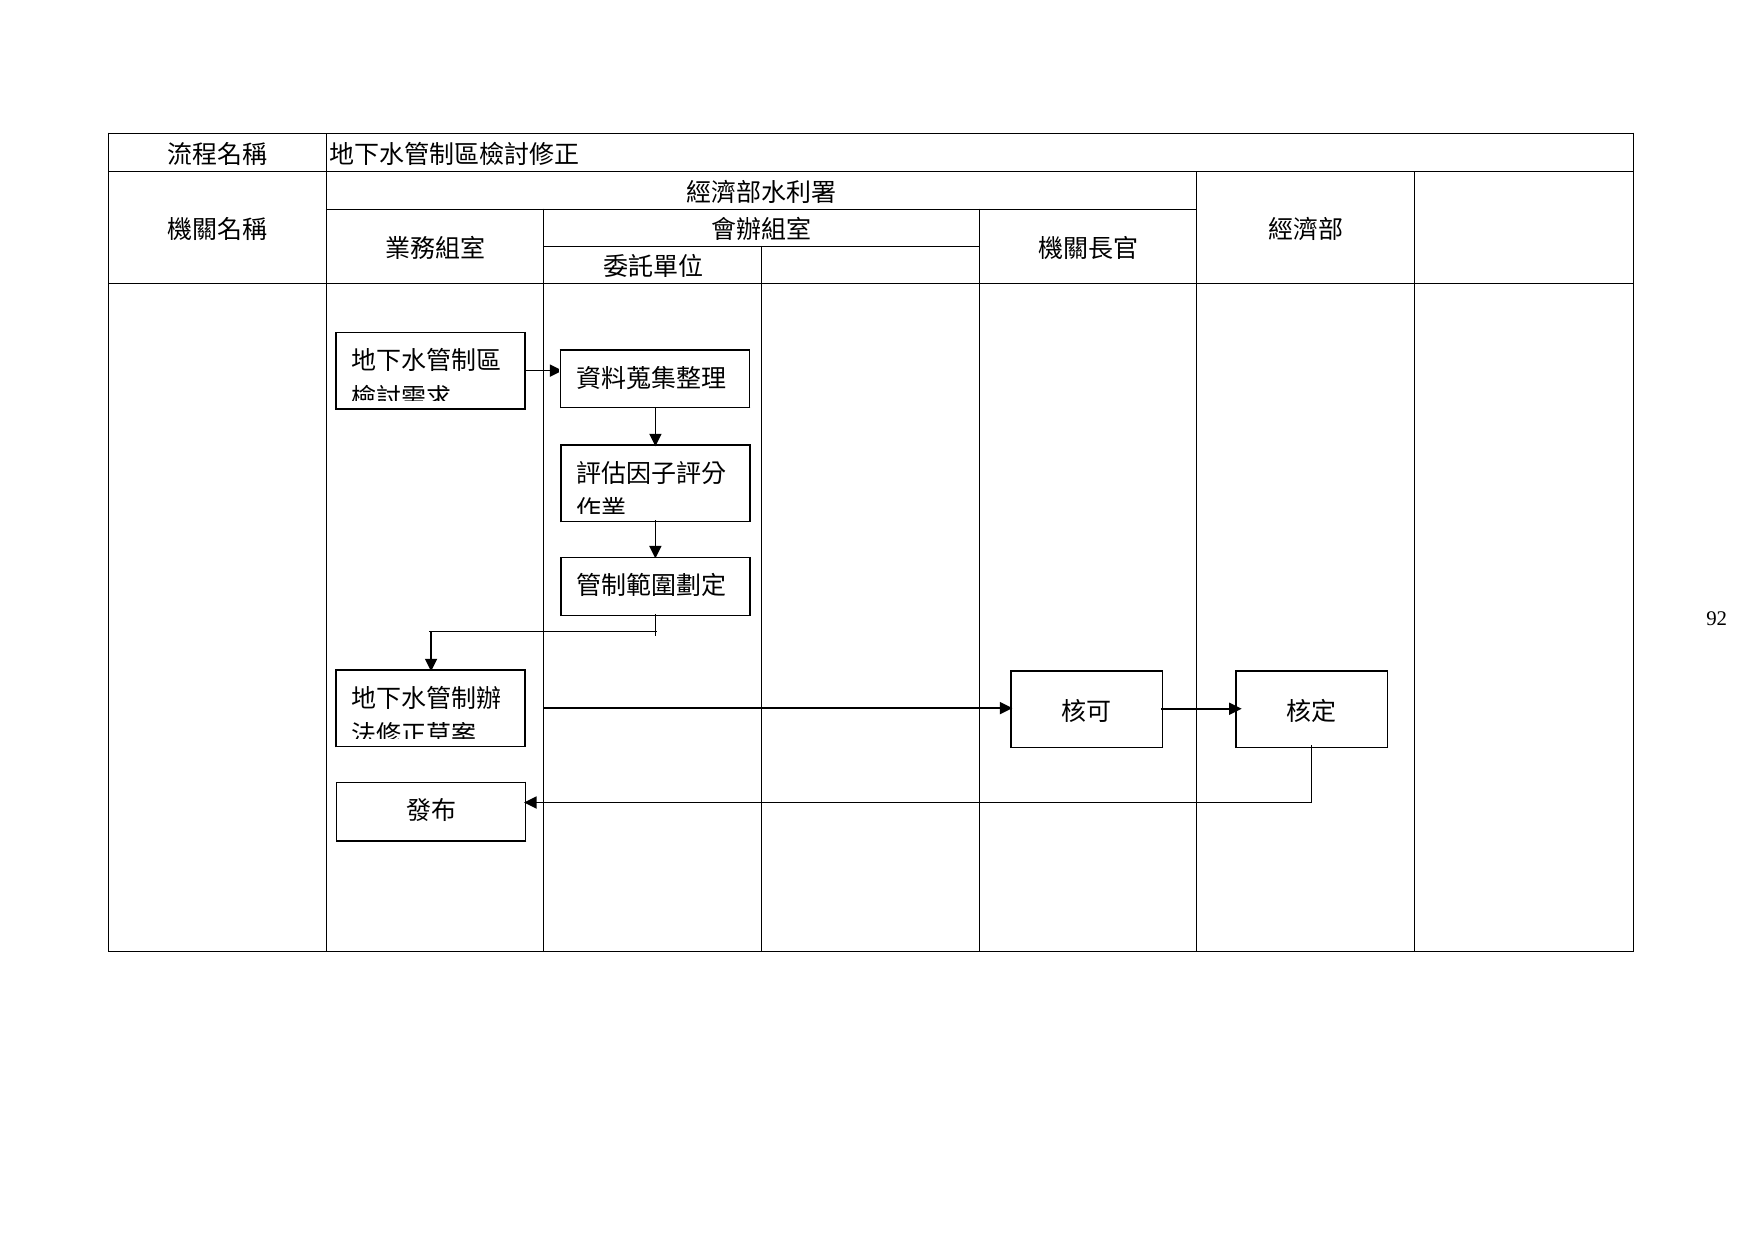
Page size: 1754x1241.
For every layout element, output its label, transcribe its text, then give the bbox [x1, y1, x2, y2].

table_cell [1415, 172, 1633, 283]
table_cell 經濟部水利署 [327, 172, 1196, 208]
table_cell [762, 803, 979, 951]
table_cell [544, 803, 761, 951]
table_cell [561, 351, 749, 407]
table_cell [1237, 672, 1387, 747]
table_cell [562, 446, 749, 521]
table_cell [337, 333, 524, 408]
table_cell 機關名稱 [109, 172, 326, 283]
table_cell [544, 284, 761, 707]
table_cell [544, 709, 761, 802]
table_cell [1415, 284, 1633, 951]
table_cell [1197, 710, 1311, 802]
table_header 地下水管制區檢討修正 [327, 134, 1633, 171]
table_cell [762, 284, 979, 707]
table_cell [544, 371, 655, 631]
table_cell 機關長官 [980, 210, 1196, 283]
table_cell [980, 284, 1196, 708]
table_cell [109, 284, 326, 951]
table_cell 業務組室 [327, 210, 543, 283]
table_cell [1012, 672, 1162, 747]
table_cell 會辦組室 [544, 210, 979, 246]
table_cell [1197, 284, 1414, 951]
table_cell [980, 709, 1196, 802]
table_cell [562, 558, 749, 615]
table_cell [980, 803, 1196, 951]
table_cell [337, 783, 525, 840]
table_cell 經濟部 [1197, 172, 1414, 283]
table_cell [762, 709, 979, 802]
table_cell [327, 284, 543, 951]
table_cell [337, 671, 524, 746]
table_cell 委託單位 [544, 247, 761, 283]
table_header 流程名稱 [109, 134, 326, 171]
table_cell [762, 247, 979, 283]
